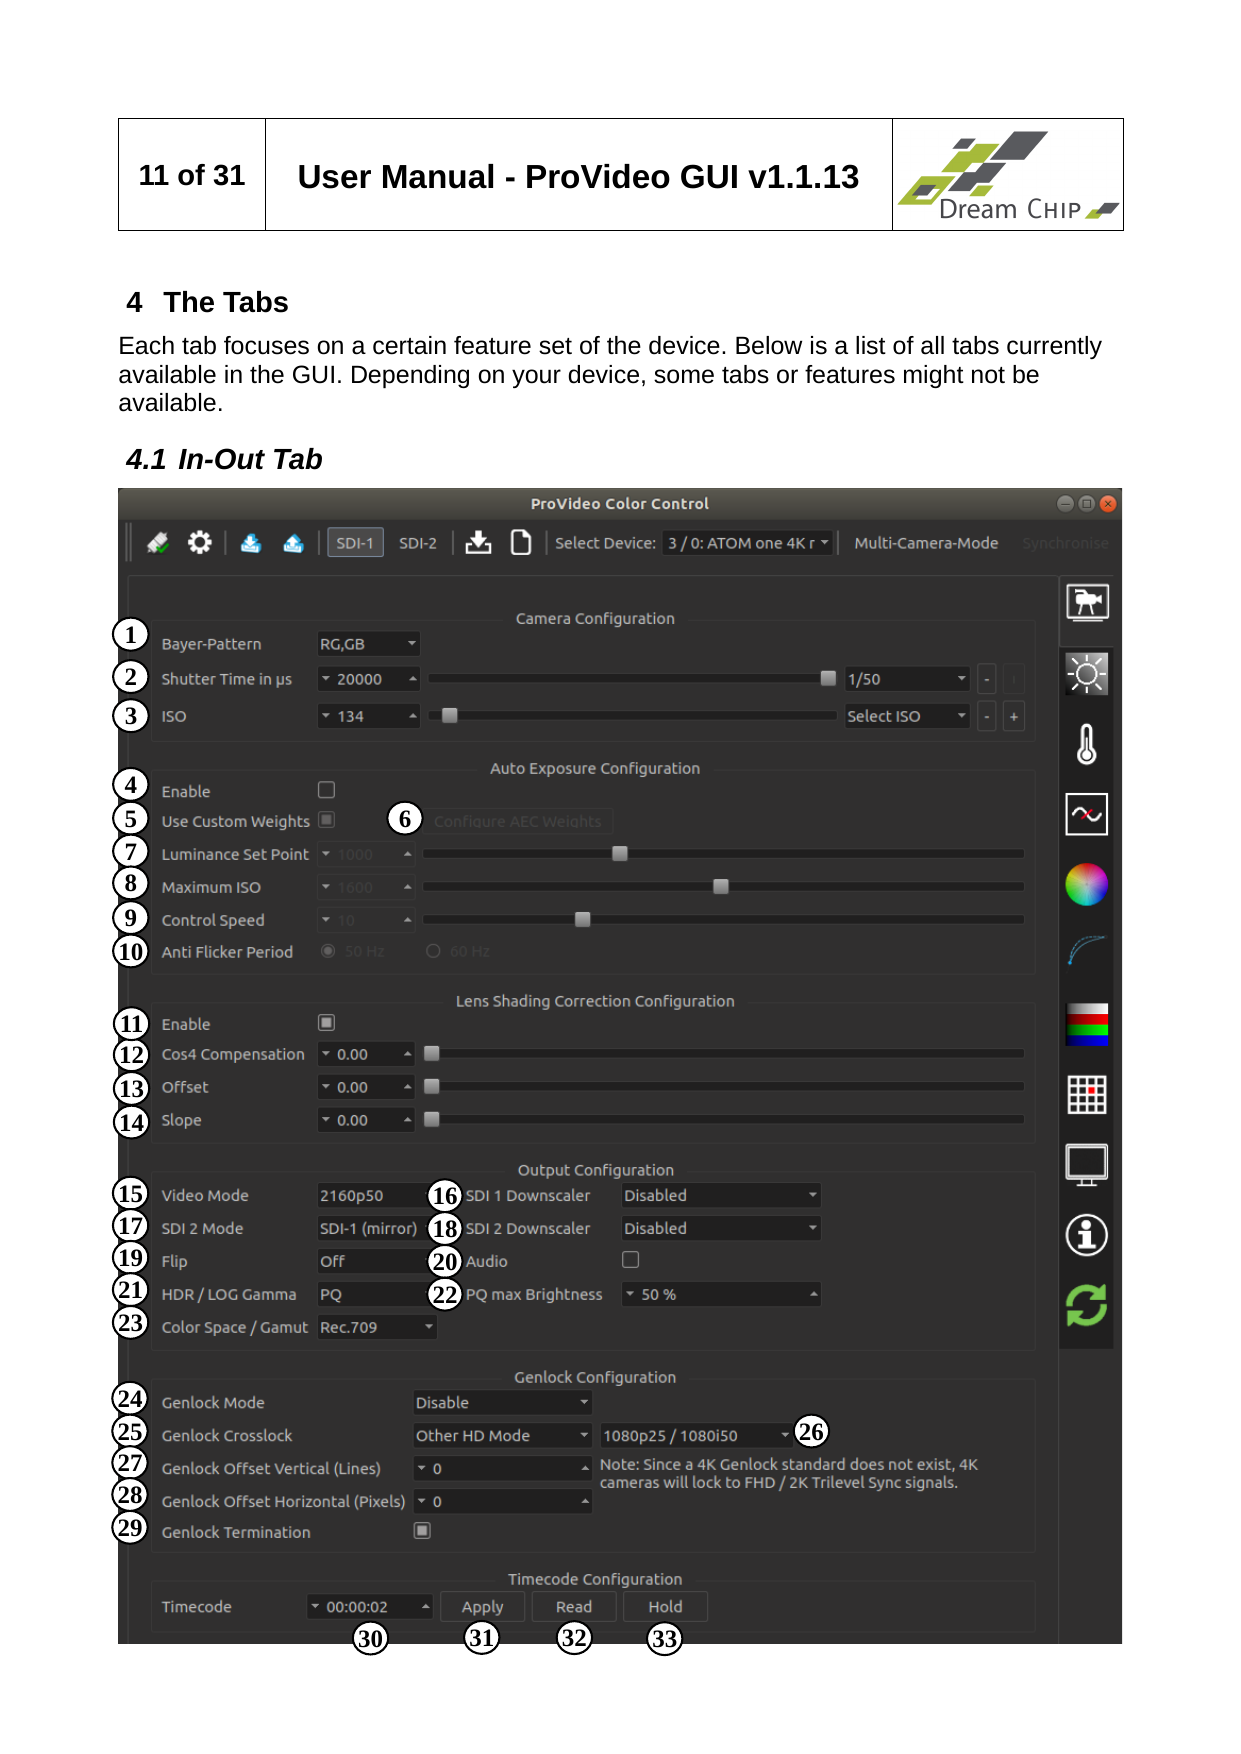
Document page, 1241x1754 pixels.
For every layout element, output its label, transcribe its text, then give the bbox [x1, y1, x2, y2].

picture [897, 130, 1120, 220]
subtitle In-Out Tab [118, 442, 1122, 476]
text Each tab focuses on a certain feature set of the device. Below is a list of all tabs currently available in the GUI. Depending on your device, some tabs or features might not be available. [118, 331, 1122, 417]
picture [118, 488, 1123, 1644]
subtitle The Tabs [118, 285, 1122, 318]
picture [118, 1102, 124, 1109]
picture [118, 897, 125, 904]
picture [118, 1068, 124, 1075]
